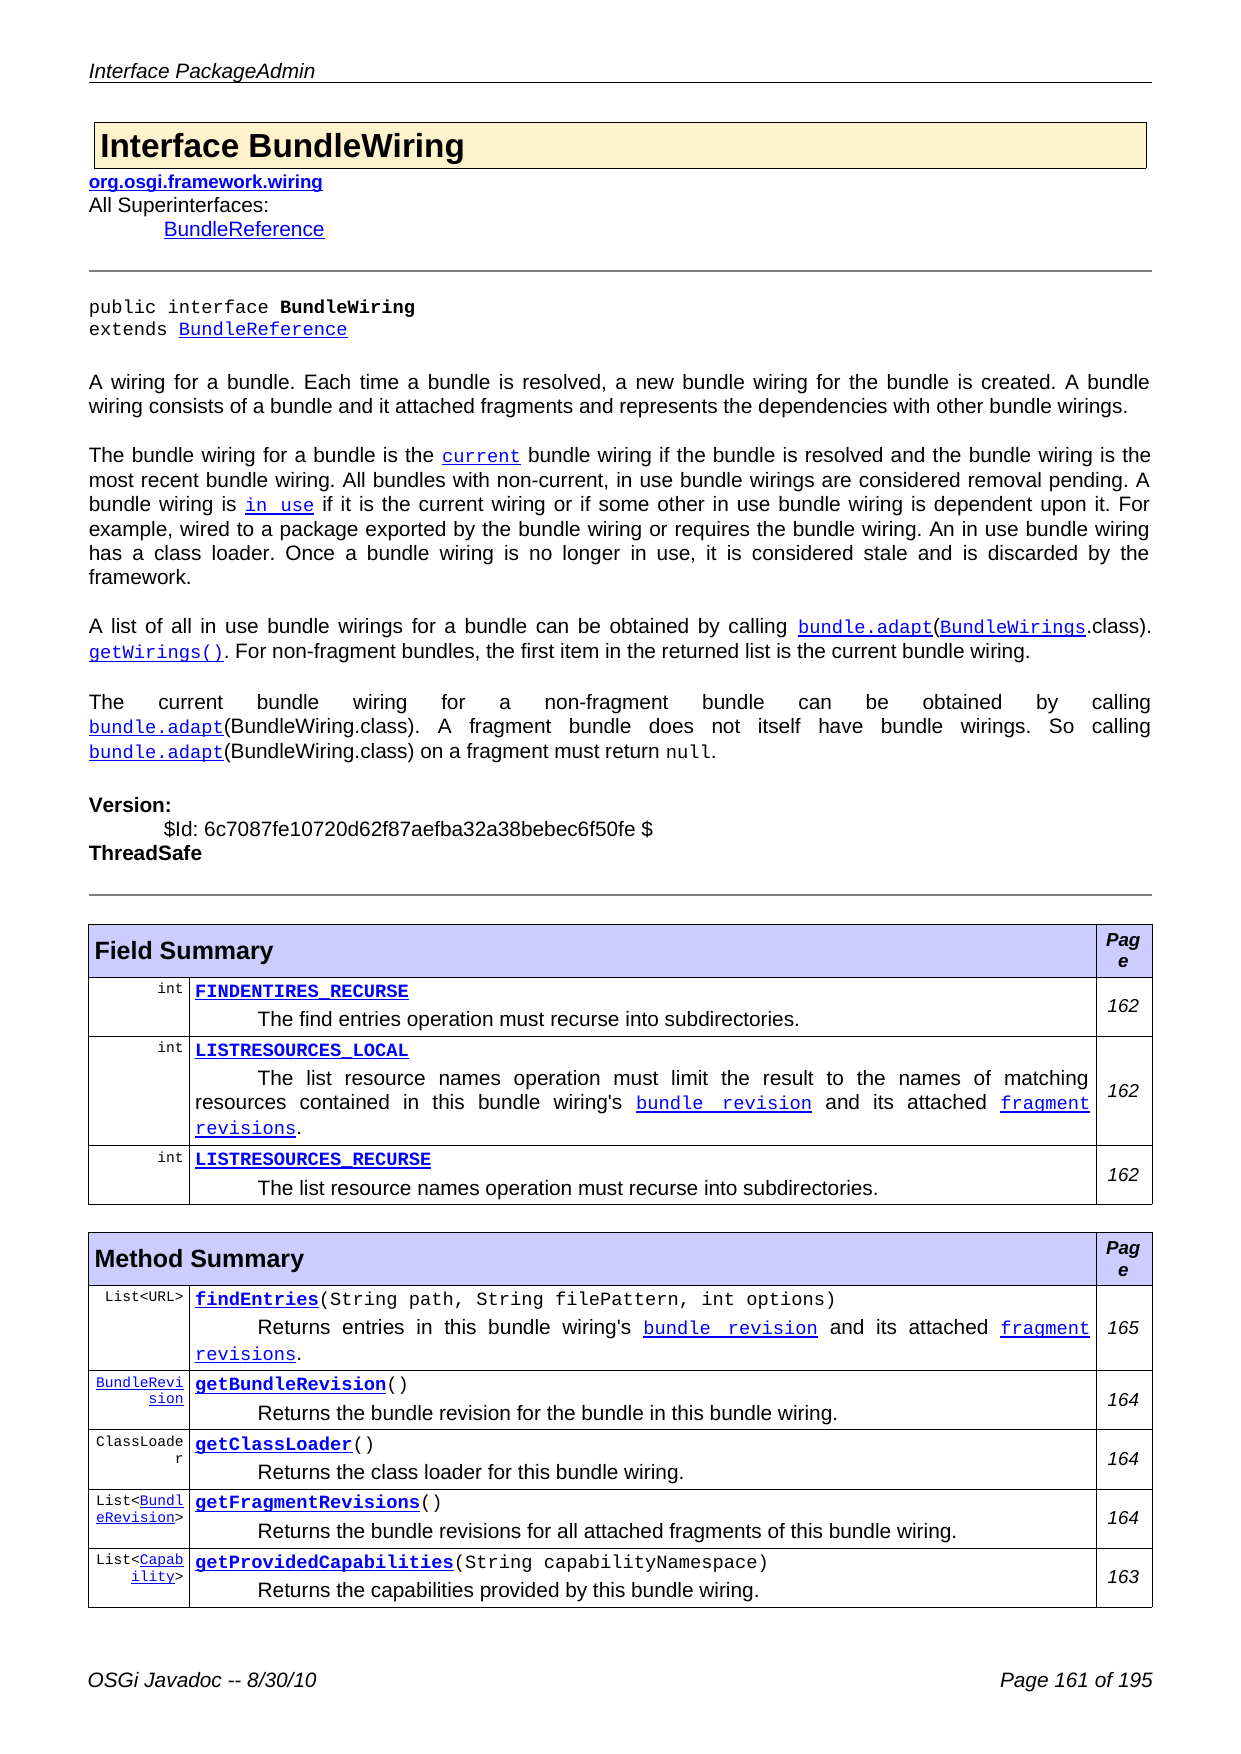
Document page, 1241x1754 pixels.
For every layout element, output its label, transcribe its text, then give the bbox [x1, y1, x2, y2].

table_cell 156 [1097, 1371, 1152, 1429]
table_cell int [89, 978, 189, 1036]
table_cell int [89, 1037, 189, 1145]
subtitle All Superinterfaces: [88, 193, 1152, 217]
table_cell 155 [1097, 1549, 1152, 1607]
table_cell FINDENTIRES_RECURSE The find entries operation must recurse into subdirectories. [190, 978, 1096, 1036]
text Version: [88, 793, 1152, 817]
table_cell 156 [1097, 1430, 1152, 1488]
table_cell ClassLoader [89, 1430, 189, 1488]
text The current bundle wiring for a non-fragment bundle can be obtained by calling bundle.adapt(BundleWiring.class). A fragment bundle does not itself have bundle wirings. So calling bundle.adapt(BundleWiring.class) on a fragment must return null. [88, 689, 1152, 764]
subtitle Interface BundleWiring [95, 123, 1146, 168]
text extends BundleReference [88, 319, 1152, 341]
text public interface BundleWiring [88, 298, 1152, 319]
table_cell List<URL> [89, 1286, 189, 1370]
text BundleReference [163, 217, 1152, 241]
table_cell findEntries(String path, String filePattern, int options) Returns entries in this bundle wiring's bundle revision and its attached fragment revisions. [190, 1286, 1096, 1370]
text A wiring for a bundle. Each time a bundle is resolved, a new bundle wiring for the bundle is created. A bundle wiring consists of a bundle and it attached fragments and represents the dependencies with other bundle wirings. [88, 370, 1152, 418]
table_cell 154 [1097, 978, 1152, 1036]
table_header Field Summary [89, 925, 1096, 977]
table_cell 156 [1097, 1286, 1152, 1370]
table_header Page [1097, 925, 1152, 977]
table_cell getClassLoader() Returns the class loader for this bundle wiring. [190, 1430, 1096, 1488]
table_cell int [89, 1146, 189, 1204]
table_cell 154 [1097, 1037, 1152, 1145]
table_cell getBundleRevision() Returns the bundle revision for the bundle in this bundle wiring. [190, 1371, 1096, 1429]
table_cell 156 [1097, 1490, 1152, 1547]
table_cell getFragmentRevisions() Returns the bundle revisions for all attached fragments of this bundle wiring. [190, 1490, 1096, 1547]
table_cell LISTRESOURCES_LOCAL The list resource names operation must limit the result to the names of matching resources contained in this bundle wiring's bundle revision and its attached fragment revisions. [190, 1037, 1096, 1145]
text A list of all in use bundle wirings for a bundle can be obtained by calling bundle.adapt(BundleWirings.class). getWirings(). For non-fragment bundles, the first item in the returned list is the current bundle wiring. [88, 614, 1152, 664]
text $Id: 6c7087fe10720d62f87aefba32a38bebec6f50fe $ [163, 817, 1152, 841]
table_header Page [1097, 1233, 1152, 1285]
table_cell List<BundleRevision> [89, 1490, 189, 1547]
text org.osgi.framework.wiring [88, 171, 1152, 193]
table_cell LISTRESOURCES_RECURSE The list resource names operation must recurse into subdirectories. [190, 1146, 1096, 1204]
table_cell getProvidedCapabilities(String capabilityNamespace) Returns the capabilities provided by this bundle wiring. [190, 1549, 1096, 1607]
text ThreadSafe [88, 841, 1152, 865]
table_header Method Summary [89, 1233, 1096, 1285]
text The bundle wiring for a bundle is the current bundle wiring if the bundle is resolved and the bundle wiring is the most recent bundle wiring. All bundles with non-current, in use bundle wirings are considered removal pending. A bundle wiring is in use if it is the current wiring or if some other in use bundle wiring is dependent upon it. For example, wired to a package exported by the bundle wiring or requires the bundle wiring. An in use bundle wiring has a class loader. Once a bundle wiring is no longer in use, it is considered stale and is discarded by the framework. [88, 443, 1152, 589]
table_cell BundleRevision [89, 1371, 189, 1429]
table_cell List<Capability> [89, 1549, 189, 1607]
table_cell 154 [1097, 1146, 1152, 1204]
